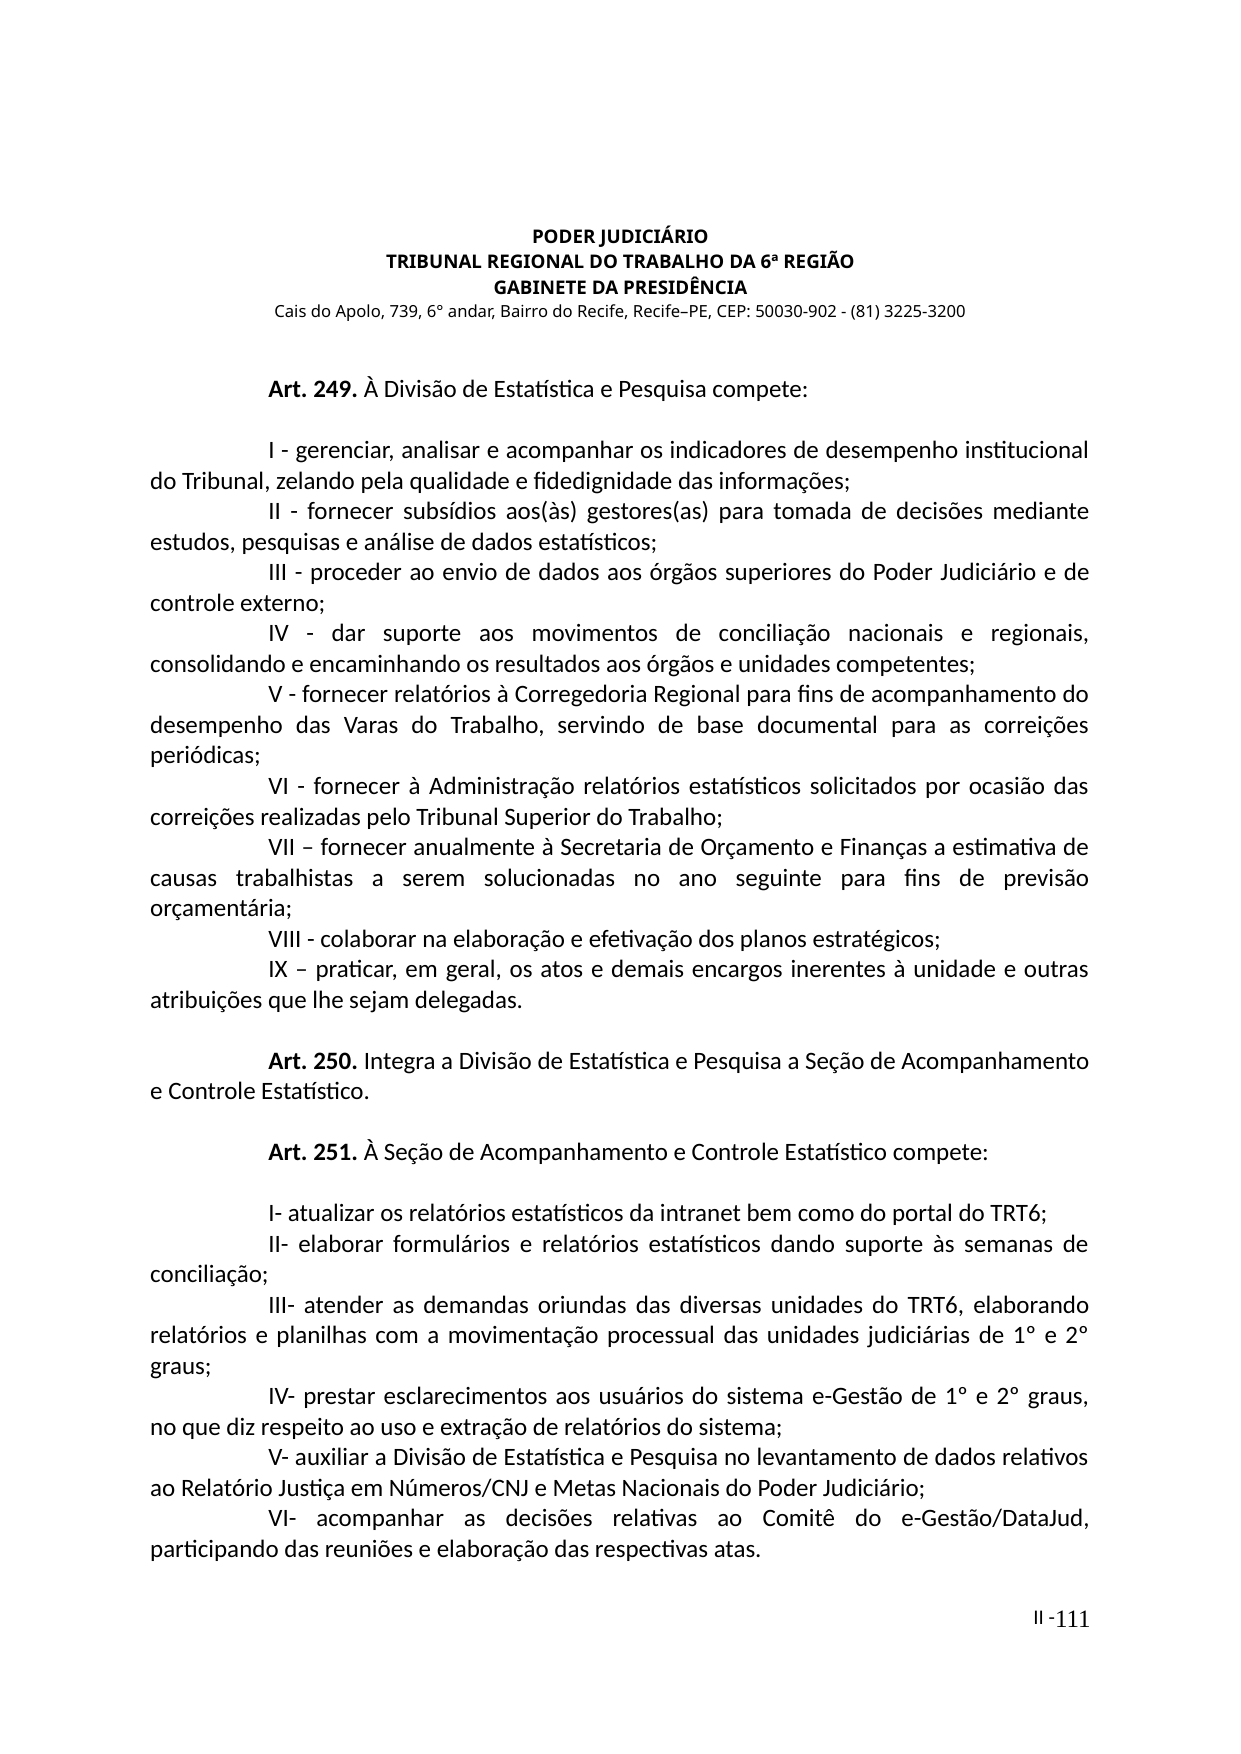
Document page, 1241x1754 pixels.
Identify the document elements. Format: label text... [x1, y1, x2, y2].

text III - proceder ao envio de dados aos órgãos superiores do Poder Judiciário e de controle externo; [150, 556, 1090, 617]
text Art. 250. Integra a Divisão de Estatística e Pesquisa a Seção de Acompanhamento e Controle Estatístico. [150, 1045, 1090, 1106]
text IX – praticar, em geral, os atos e demais encargos inerentes à unidade e outras atribuições que lhe sejam delegadas. [150, 953, 1090, 1014]
text V - fornecer relatórios à Corregedoria Regional para fins de acompanhamento do desempenho das Varas do Trabalho, servindo de base documental para as correições periódicas; [150, 678, 1090, 770]
text Art. 249. À Divisão de Estatística e Pesquisa compete: [150, 373, 1090, 404]
picture [562, 98, 671, 210]
text Art. 251. À Seção de Acompanhamento e Controle Estatístico compete: [150, 1136, 1090, 1167]
picture [827, 98, 1036, 224]
text VIII - colaborar na elaboração e efetivação dos planos estratégicos; [150, 923, 1090, 953]
text I- atualizar os relatórios estatísticos da intranet bem como do portal do TRT6; [150, 1197, 1090, 1228]
text IV- prestar esclarecimentos aos usuários do sistema e-Gestão de 1º e 2º graus, no que diz respeito ao uso e extração de relatórios do sistema; [150, 1381, 1090, 1442]
text III- atender as demandas oriundas das diversas unidades do TRT6, elaborando relatórios e planilhas com a movimentação processual das unidades judiciárias de 1º e 2º graus; [150, 1289, 1090, 1381]
text VII – fornecer anualmente à Secretaria de Orçamento e Finanças a estimativa de causas trabalhistas a serem solucionadas no ano seguinte para fins de previsão orçamentária; [150, 831, 1090, 923]
text V- auxiliar a Divisão de Estatística e Pesquisa no levantamento de dados relativos ao Relatório Justiça em Números/CNJ e Metas Nacionais do Poder Judiciário; [150, 1442, 1090, 1503]
text II - fornecer subsídios aos(às) gestores(as) para tomada de decisões mediante estudos, pesquisas e análise de dados estatísticos; [150, 495, 1090, 556]
text II- elaborar formulários e relatórios estatísticos dando suporte às semanas de conciliação; [150, 1228, 1090, 1289]
text IV - dar suporte aos movimentos de conciliação nacionais e regionais, consolidando e encaminhando os resultados aos órgãos e unidades competentes; [150, 617, 1090, 678]
text I - gerenciar, analisar e acompanhar os indicadores de desempenho institucional do Tribunal, zelando pela qualidade e fidedignidade das informações; [150, 434, 1090, 495]
text VI - fornecer à Administração relatórios estatísticos solicitados por ocasião das correições realizadas pelo Tribunal Superior do Trabalho; [150, 770, 1090, 831]
text VI- acompanhar as decisões relativas ao Comitê do e-Gestão/DataJud, participando das reuniões e elaboração das respectivas atas. [150, 1503, 1090, 1564]
